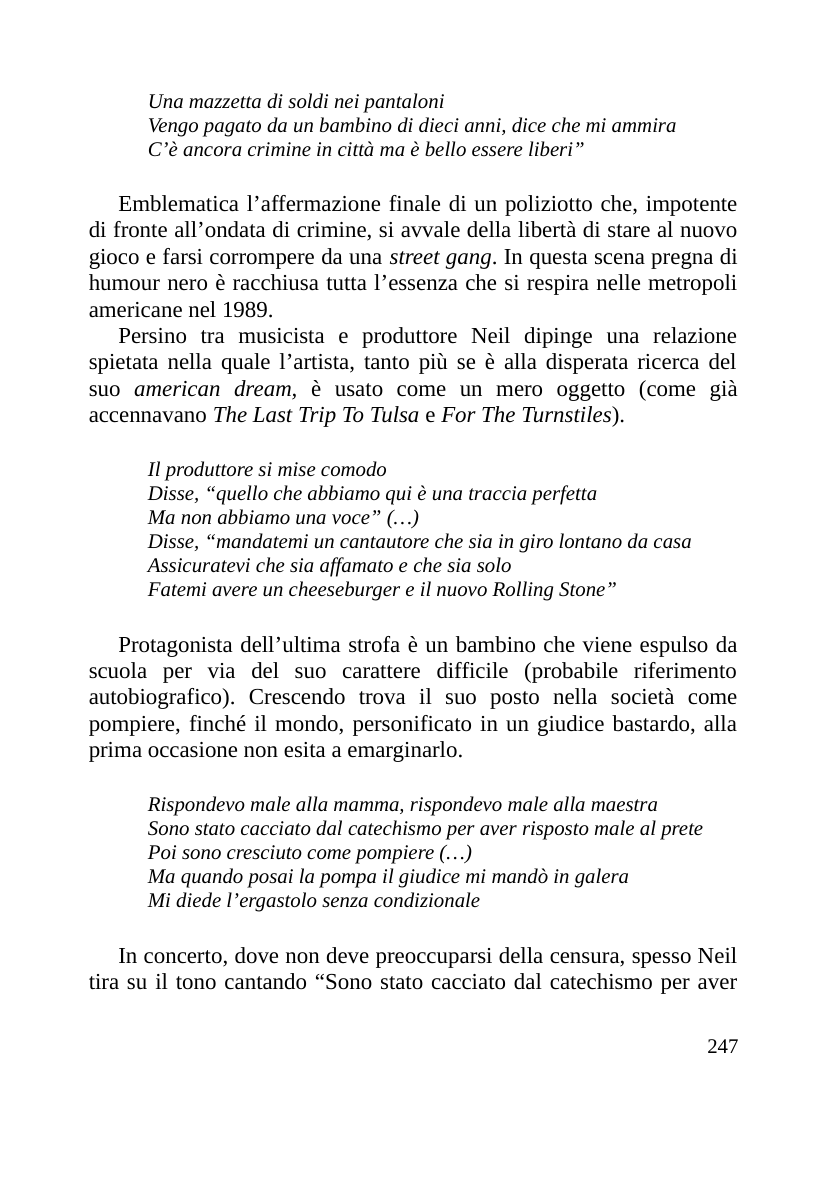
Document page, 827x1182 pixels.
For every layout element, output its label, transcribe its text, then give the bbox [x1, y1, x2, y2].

text Il produttore si mise comodo [88, 457, 738, 481]
text In concerto, dove non deve preoccuparsi della censura, spesso Neil tira su il tono cantando “Sono stato cacciato dal catechismo per aver [88, 942, 738, 994]
text C’è ancora crimine in città ma è bello essere liberi” [88, 137, 738, 161]
text Assicuratevi che sia affamato e che sia solo [88, 553, 738, 577]
text Disse, “mandatemi un cantautore che sia in giro lontano da casa [88, 529, 738, 553]
text Ma quando posai la pompa il giudice mi mandò in galera [88, 864, 738, 888]
text Rispondevo male alla mamma, rispondevo male alla maestra [88, 792, 738, 816]
text Vengo pagato da un bambino di dieci anni, dice che mi ammira [88, 113, 738, 137]
text Una mazzetta di soldi nei pantaloni [88, 88, 738, 113]
text Emblematica l’affermazione finale di un poliziotto che, impotente di fronte all’ondata di crimine, si avvale della libertà di stare al nuovo gioco e farsi corrompere da una street gang. In questa scena pregna di humour nero è racchiusa tutta l’essenza che si respira nelle metropoli americane nel 1989. [88, 190, 738, 322]
text Disse, “quello che abbiamo qui è una traccia perfetta [88, 481, 738, 505]
text Persino tra musicista e produttore Neil dipinge una relazione spietata nella quale l’artista, tanto più se è alla disperata ricerca del suo american dream, è usato come un mero oggetto (come già accennavano The Last Trip To Tulsa e For The Turnstiles). [88, 322, 738, 427]
text Fatemi avere un cheeseburger e il nuovo Rolling Stone” [88, 577, 738, 601]
text Mi diede l’ergastolo senza condizionale [88, 888, 738, 912]
text Protagonista dell’ultima strofa è un bambino che viene espulso da scuola per via del suo carattere difficile (probabile riferimento autobiografico). Crescendo trova il suo posto nella società come pompiere, finché il mondo, personificato in un giudice bastardo, alla prima occasione non esita a emarginarlo. [88, 631, 738, 762]
text Poi sono cresciuto come pompiere (…) [88, 840, 738, 864]
text Ma non abbiamo una voce” (…) [88, 505, 738, 529]
text Sono stato cacciato dal catechismo per aver risposto male al prete [88, 816, 738, 840]
